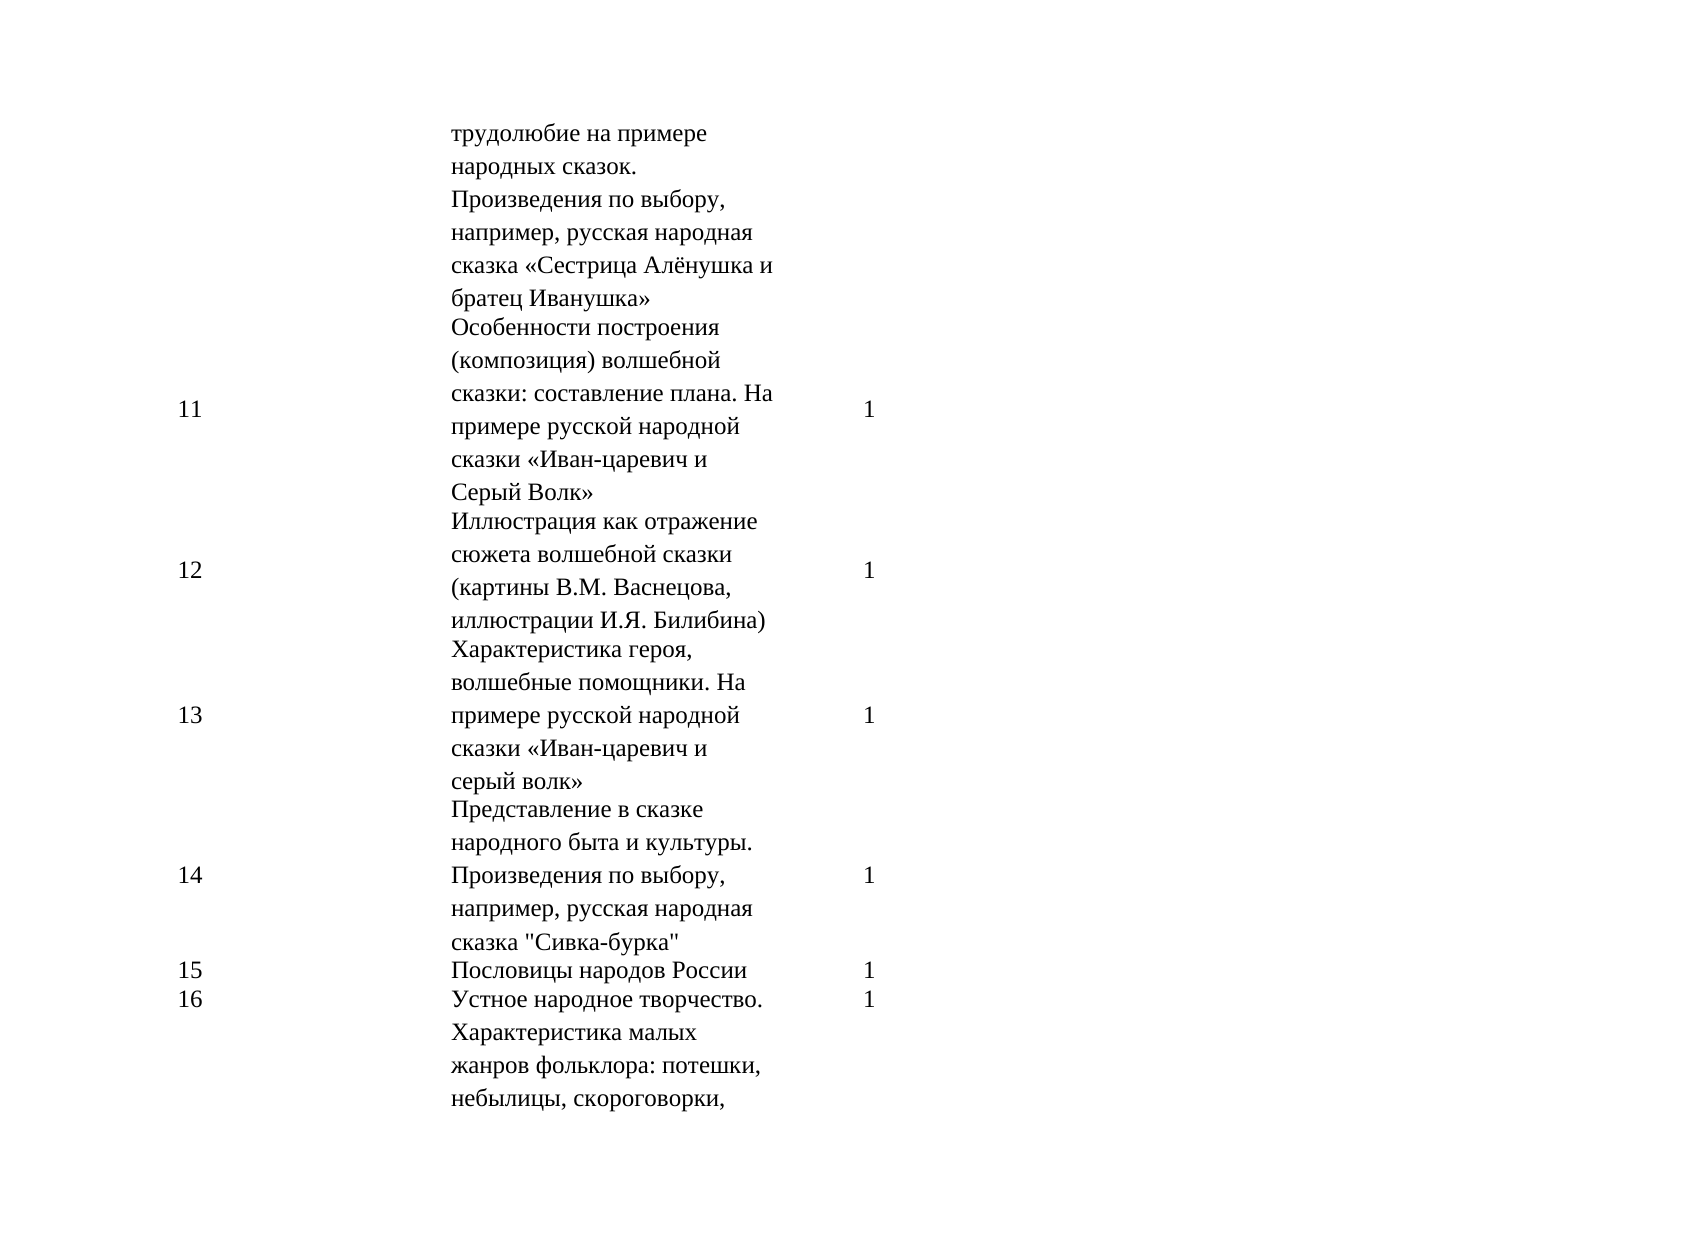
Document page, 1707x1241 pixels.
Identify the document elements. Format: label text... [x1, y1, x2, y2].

table_cell [1204, 795, 1430, 955]
table_cell Устное народное творчество. Характеристика малых жанров фольклора: потешки, небылицы, скороговорки, [425, 984, 787, 1112]
table_cell [1430, 312, 1607, 506]
table_cell 1 [787, 984, 937, 1112]
table_cell [937, 312, 1204, 506]
table_cell [937, 118, 1204, 312]
table_cell [1204, 312, 1430, 506]
table_cell [1430, 506, 1607, 634]
table_cell [166, 118, 425, 312]
table_cell [787, 118, 937, 312]
table_cell [1204, 506, 1430, 634]
table_cell 14 [166, 795, 425, 955]
table_cell трудолюбие на примере народных сказок. Произведения по выбору, например, русская народная сказка «Сестрица Алёнушка и братец Иванушка» [425, 118, 787, 312]
table_cell [1204, 118, 1430, 312]
table_cell [1430, 984, 1607, 1112]
table_cell [937, 634, 1204, 794]
table_cell 16 [166, 984, 425, 1112]
table_cell Представление в сказке народного быта и культуры. Произведения по выбору, например, русская народная сказка "Сивка-бурка" [425, 795, 787, 955]
table_cell 1 [787, 955, 937, 984]
table_cell [1204, 634, 1430, 794]
table_cell [937, 955, 1204, 984]
table_cell [1430, 955, 1607, 984]
table_cell [1430, 795, 1607, 955]
table_cell 11 [166, 312, 425, 506]
table_cell 13 [166, 634, 425, 794]
table_cell [1430, 118, 1607, 312]
table_cell 1 [787, 506, 937, 634]
table_cell 1 [787, 795, 937, 955]
table_cell [1204, 955, 1430, 984]
table_cell Иллюстрация как отражение сюжета волшебной сказки (картины В.М. Васнецова, иллюстрации И.Я. Билибина) [425, 506, 787, 634]
table_cell [937, 506, 1204, 634]
table_cell Характеристика героя, волшебные помощники. На примере русской народной сказки «Иван-царевич и серый волк» [425, 634, 787, 794]
table_cell 1 [787, 312, 937, 506]
table_cell Пословицы народов России [425, 955, 787, 984]
table_cell [937, 795, 1204, 955]
table_cell 1 [787, 634, 937, 794]
table_cell Особенности построения (композиция) волшебной сказки: составление плана. На примере русской народной сказки «Иван-царевич и Серый Волк» [425, 312, 787, 506]
table_cell [1430, 634, 1607, 794]
table_cell [1204, 984, 1430, 1112]
table_cell [937, 984, 1204, 1112]
table_cell 12 [166, 506, 425, 634]
table_cell 15 [166, 955, 425, 984]
